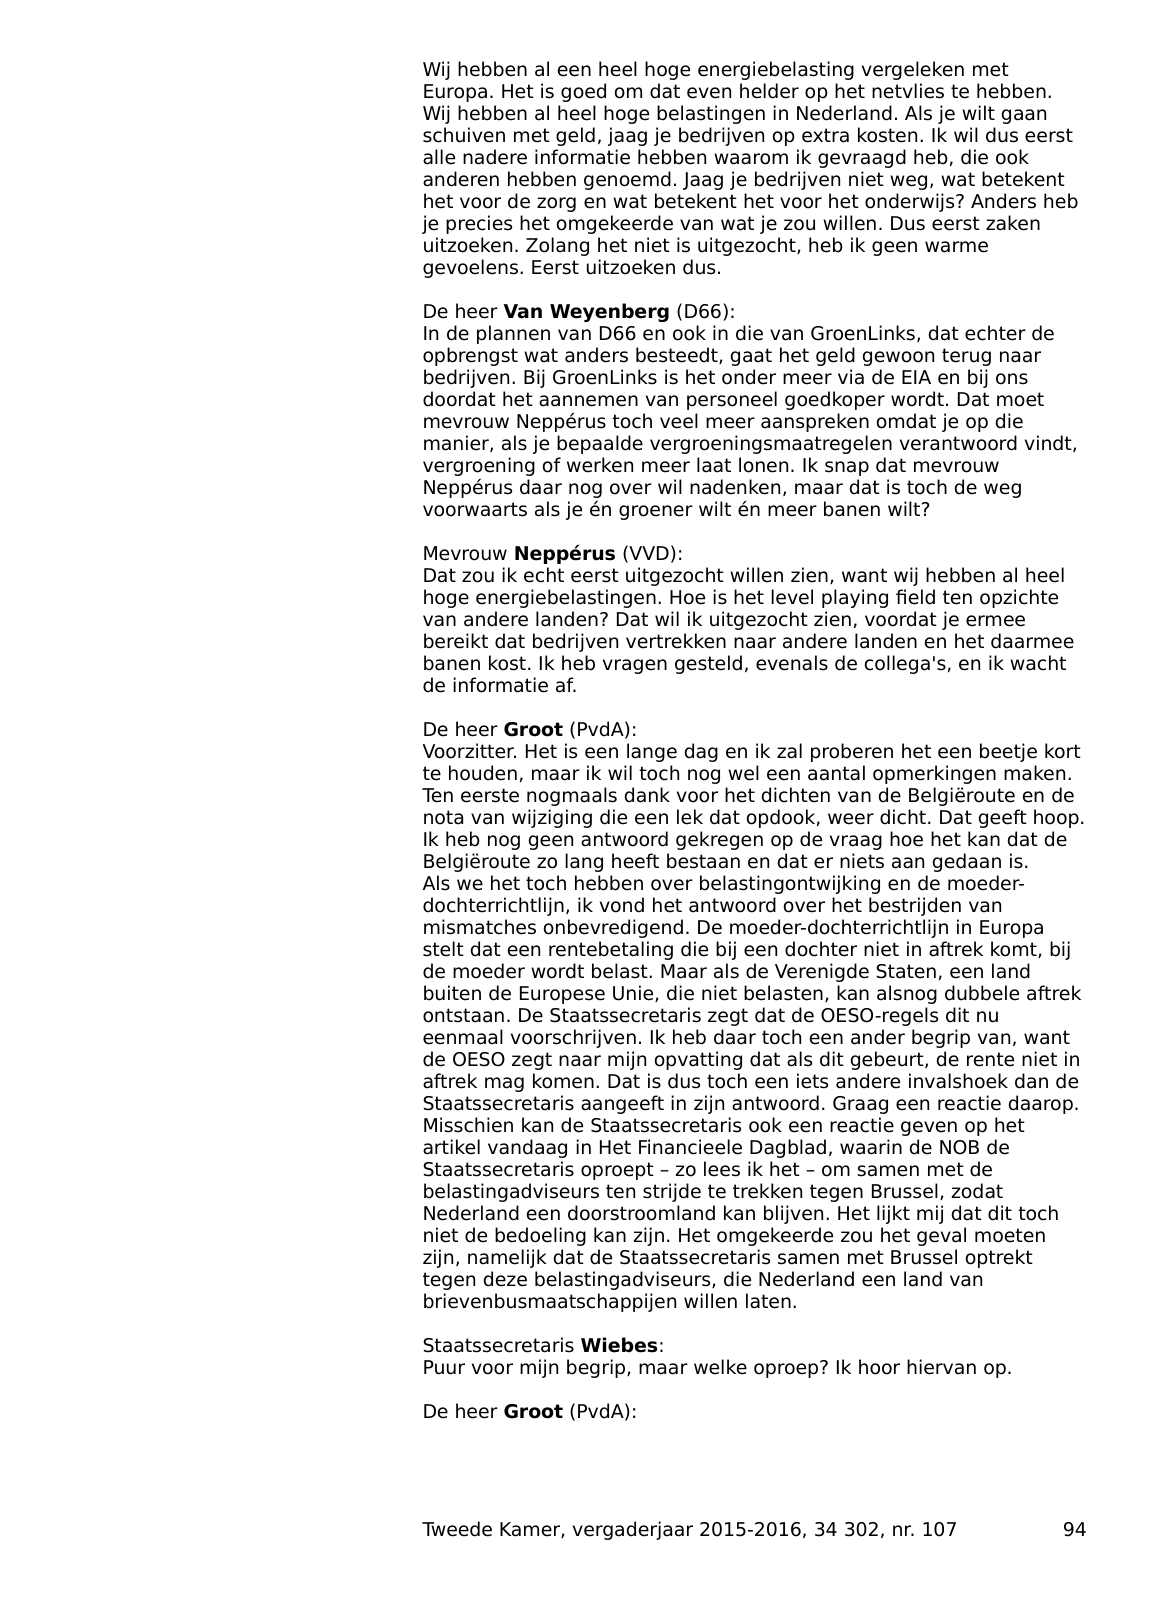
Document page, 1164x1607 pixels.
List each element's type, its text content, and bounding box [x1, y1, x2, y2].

text De heer Groot (PvdA): [422, 719, 1087, 741]
text Voorzitter. Het is een lange dag en ik zal proberen het een beetje kort te houden, maar ik wil toch nog wel een aantal opmerkingen maken. [422, 741, 1087, 785]
text Puur voor mijn begrip, maar welke oproep? Ik hoor hiervan op. [422, 1357, 1087, 1379]
text De heer Van Weyenberg (D66): [422, 301, 1087, 323]
text In de plannen van D66 en ook in die van GroenLinks, dat echter de opbrengst wat anders besteedt, gaat het geld gewoon terug naar bedrijven. Bij GroenLinks is het onder meer via de EIA en bij ons doordat het aannemen van personeel goedkoper wordt. Dat moet mevrouw Neppérus toch veel meer aanspreken omdat je op die manier, als je bepaalde vergroeningsmaatregelen verantwoord vindt, vergroening of werken meer laat lonen. Ik snap dat mevrouw Neppérus daar nog over wil nadenken, maar dat is toch de weg voorwaarts als je én groener wilt én meer banen wilt? [422, 323, 1087, 521]
text Als we het toch hebben over belastingontwijking en de moeder-dochterrichtlijn, ik vond het antwoord over het bestrijden van mismatches onbevredigend. De moeder-dochterrichtlijn in Europa stelt dat een rentebetaling die bij een dochter niet in aftrek komt, bij de moeder wordt belast. Maar als de Verenigde Staten, een land buiten de Europese Unie, die niet belasten, kan alsnog dubbele aftrek ontstaan. De Staatssecretaris zegt dat de OESO-regels dit nu eenmaal voorschrijven. Ik heb daar toch een ander begrip van, want de OESO zegt naar mijn opvatting dat als dit gebeurt, de rente niet in aftrek mag komen. Dat is dus toch een iets andere invalshoek dan de Staatssecretaris aangeeft in zijn antwoord. Graag een reactie daarop. [422, 873, 1087, 1115]
text Misschien kan de Staatssecretaris ook een reactie geven op het artikel vandaag in Het Financieele Dagblad, waarin de NOB de Staatssecretaris oproept – zo lees ik het – om samen met de belastingadviseurs ten strijde te trekken tegen Brussel, zodat Nederland een doorstroomland kan blijven. Het lijkt mij dat dit toch niet de bedoeling kan zijn. Het omgekeerde zou het geval moeten zijn, namelijk dat de Staatssecretaris samen met Brussel optrekt tegen deze belastingadviseurs, die Nederland een land van brievenbusmaatschappijen willen laten. [422, 1115, 1087, 1312]
text Wij hebben al een heel hoge energiebelasting vergeleken met Europa. Het is goed om dat even helder op het netvlies te hebben. Wij hebben al heel hoge belastingen in Nederland. Als je wilt gaan schuiven met geld, jaag je bedrijven op extra kosten. Ik wil dus eerst alle nadere informatie hebben waarom ik gevraagd heb, die ook anderen hebben genoemd. Jaag je bedrijven niet weg, wat betekent het voor de zorg en wat betekent het voor het onderwijs? Anders heb je precies het omgekeerde van wat je zou willen. Dus eerst zaken uitzoeken. Zolang het niet is uitgezocht, heb ik geen warme gevoelens. Eerst uitzoeken dus. [422, 59, 1087, 279]
text Dat zou ik echt eerst uitgezocht willen zien, want wij hebben al heel hoge energiebelastingen. Hoe is het level playing field ten opzichte van andere landen? Dat wil ik uitgezocht zien, voordat je ermee bereikt dat bedrijven vertrekken naar andere landen en het daarmee banen kost. Ik heb vragen gesteld, evenals de collega's, en ik wacht de informatie af. [422, 565, 1087, 697]
text Mevrouw Neppérus (VVD): [422, 543, 1087, 565]
text Ten eerste nogmaals dank voor het dichten van de Belgiëroute en de nota van wijziging die een lek dat opdook, weer dicht. Dat geeft hoop. Ik heb nog geen antwoord gekregen op de vraag hoe het kan dat de Belgiëroute zo lang heeft bestaan en dat er niets aan gedaan is. [422, 785, 1087, 873]
text Staatssecretaris Wiebes: [422, 1335, 1087, 1357]
text De heer Groot (PvdA): [422, 1401, 1087, 1423]
